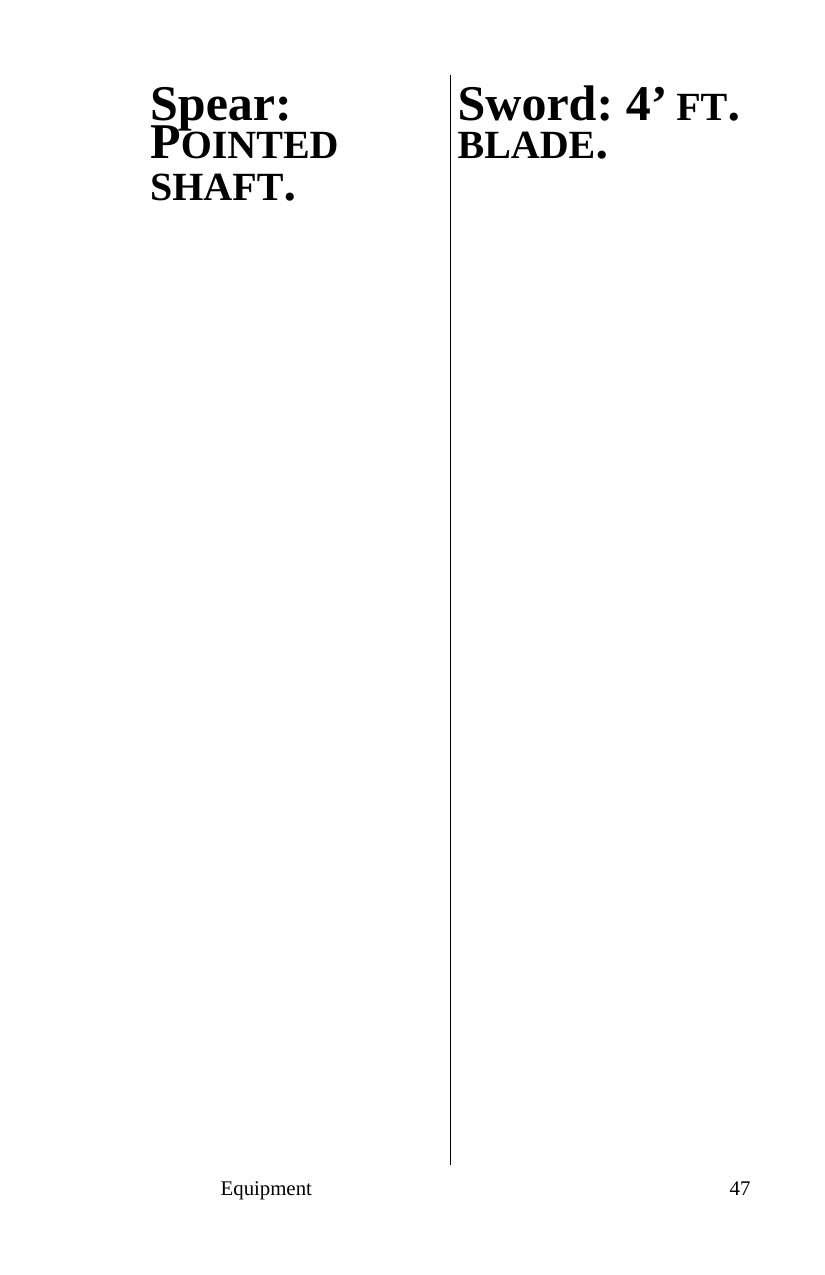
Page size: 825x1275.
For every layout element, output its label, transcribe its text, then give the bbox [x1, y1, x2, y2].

text Spear: Pointed shaft. [150, 87, 442, 211]
text Sword: 4’ ft. blade. [457, 87, 750, 170]
